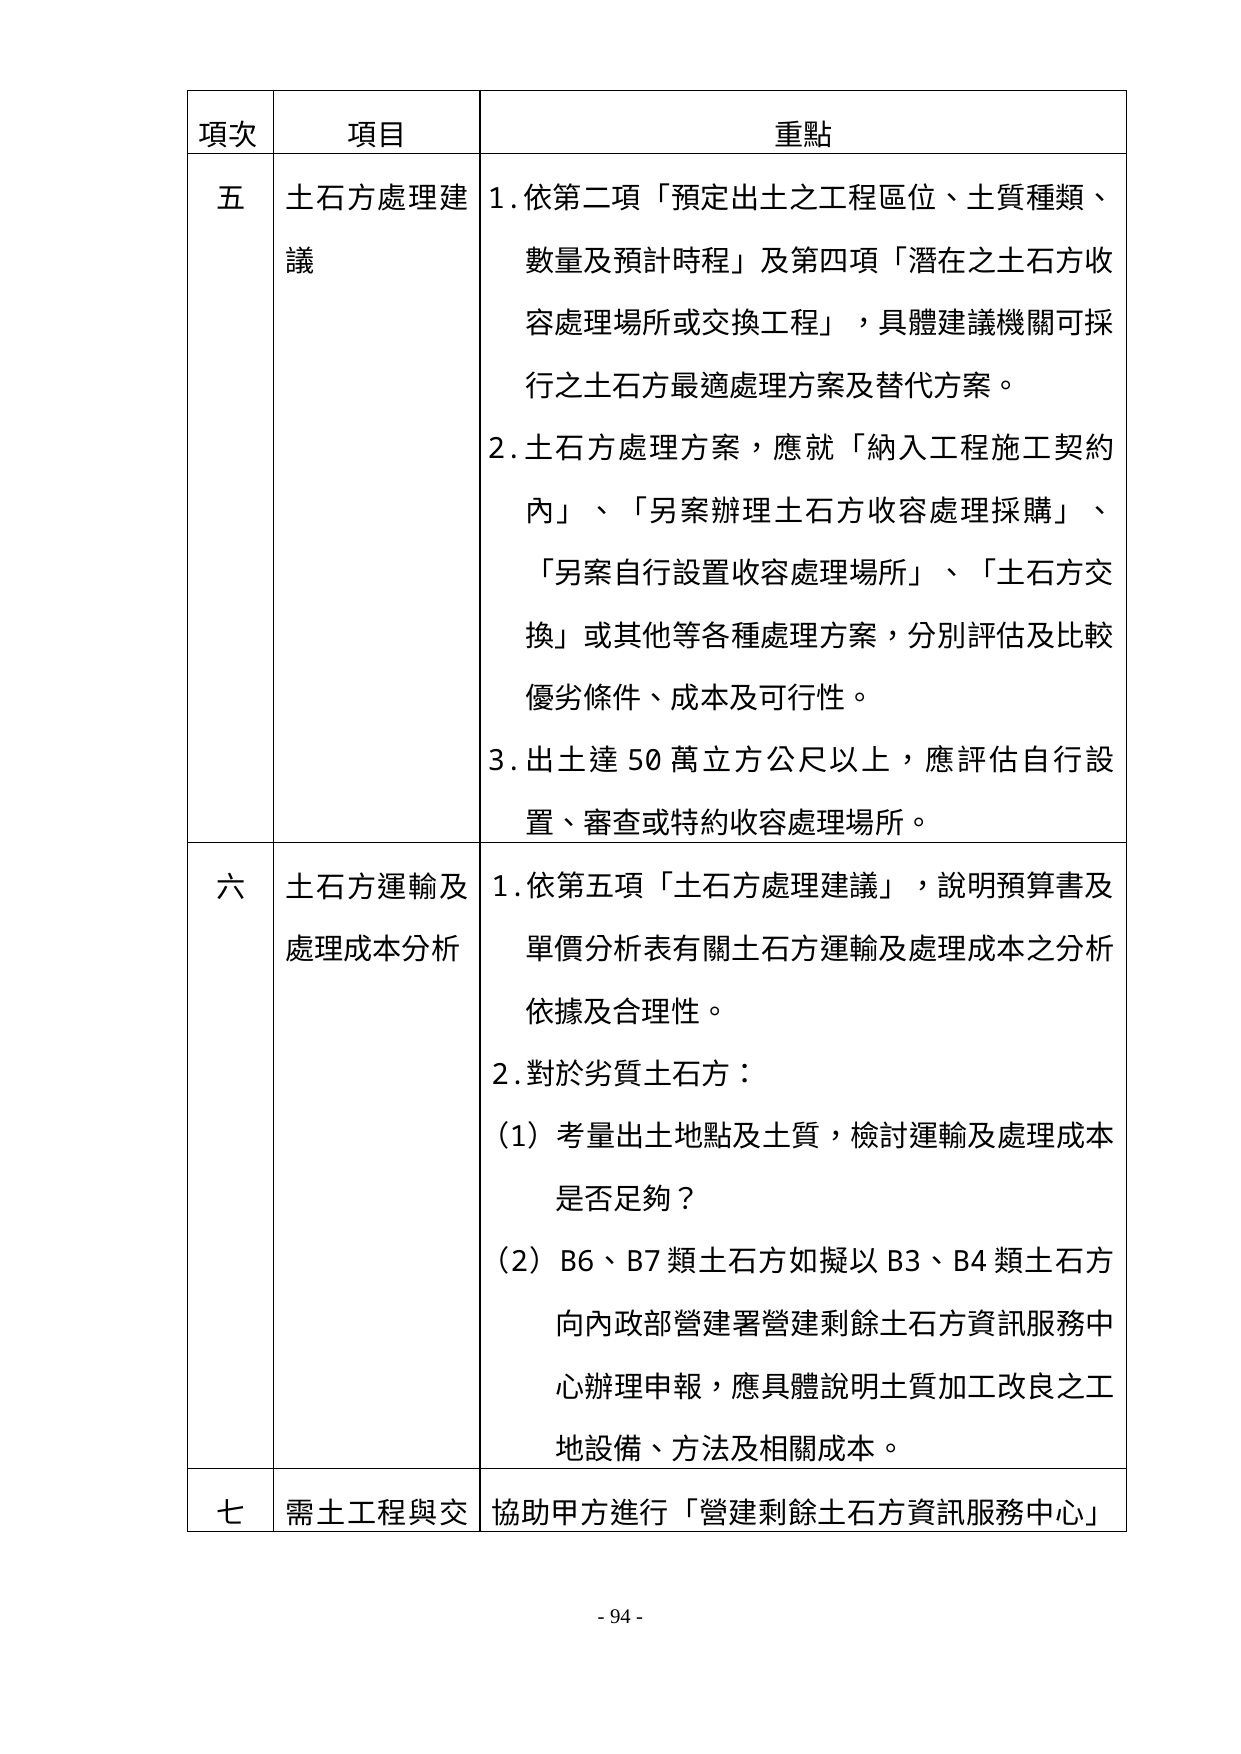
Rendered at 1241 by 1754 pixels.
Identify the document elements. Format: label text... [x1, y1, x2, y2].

table_header 項次 [188, 91, 273, 153]
table_cell 需土工程與交 [274, 1469, 479, 1531]
table_cell 土石方運輸及處理成本分析 [274, 843, 479, 1468]
table_cell 1.依第五項「土石方處理建議」，說明預算書及單價分析表有關土石方運輸及處理成本之分析依據及合理性。 2.對於劣質土石方： （1）考量出土地點及土質，檢討運輸及處理成本是否足夠？ （2）B6、B7類土石方如擬以B3、B4類土石方向內政部營建署營建剩餘土石方資訊服務中心辦理申報，應具體說明土質加工改良之工地設備、方法及相關成本。 [481, 843, 1126, 1468]
table_header 項目 [274, 91, 479, 153]
table_cell 協助甲方進行「營建剩餘土石方資訊服務中心」 [481, 1469, 1126, 1531]
table_header 重點 [481, 91, 1126, 153]
table_cell 土石方處理建議 [274, 154, 479, 842]
table_cell 五 [188, 154, 273, 842]
table_cell 六 [188, 843, 273, 1468]
table_cell 1.依第二項「預定出土之工程區位、土質種類、數量及預計時程」及第四項「潛在之土石方收容處理場所或交換工程」，具體建議機關可採行之土石方最適處理方案及替代方案。 2.土石方處理方案，應就「納入工程施工契約內」、「另案辦理土石方收容處理採購」、「另案自行設置收容處理場所」、「土石方交換」或其他等各種處理方案，分別評估及比較優劣條件、成本及可行性。 3.出土達50萬立方公尺以上，應評估自行設置、審查或特約收容處理場所。 [481, 154, 1126, 842]
table_cell 七 [188, 1469, 273, 1531]
